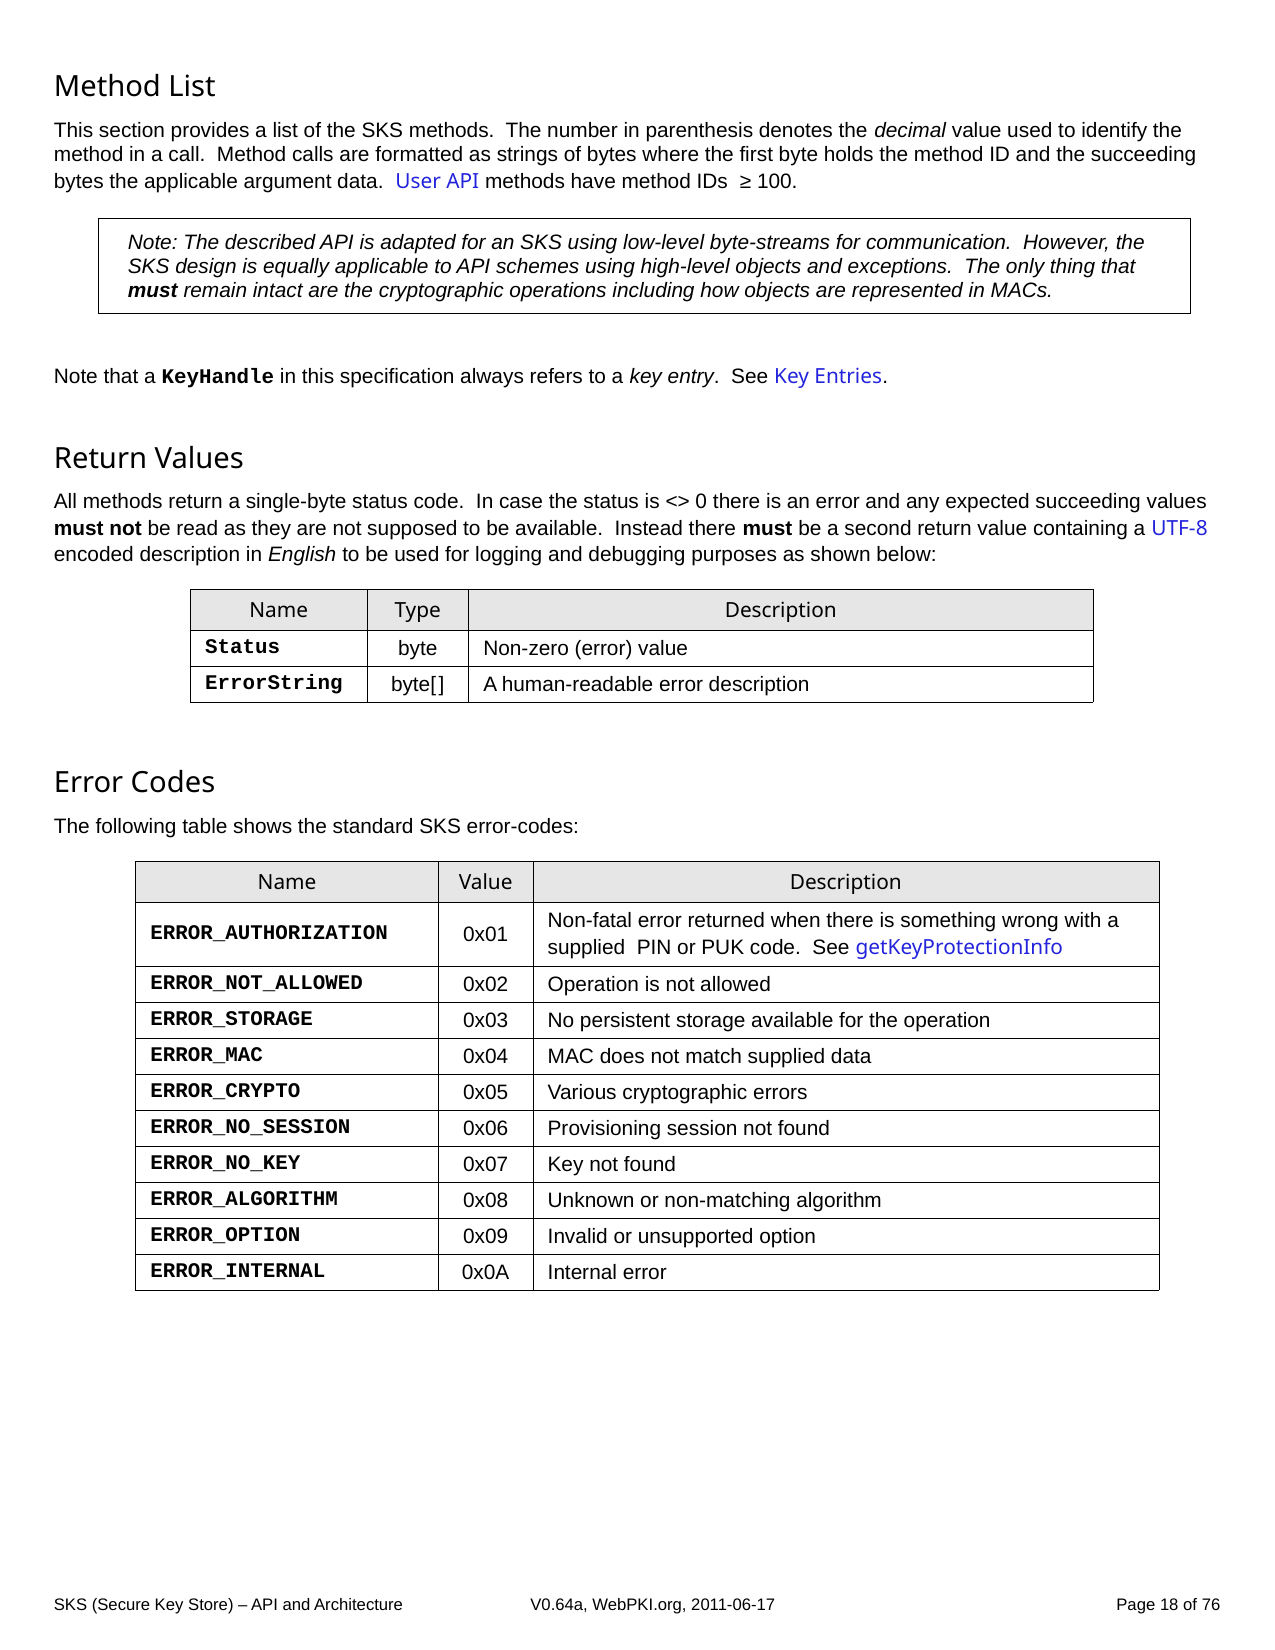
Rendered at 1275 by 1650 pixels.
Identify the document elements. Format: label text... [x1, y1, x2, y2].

table_cell 0x09 [439, 1219, 533, 1254]
table_cell ERROR_NO_SESSION [136, 1111, 438, 1146]
table_cell ERROR_AUTHORIZATION [136, 903, 438, 966]
table_header Value [439, 862, 533, 902]
text The following table shows the standard SKS error-codes: [54, 813, 1221, 861]
table_header Description [469, 590, 1093, 630]
table_header Type [368, 590, 468, 630]
table_cell Invalid or unsupported option [534, 1219, 1159, 1254]
subtitle Error Codes [54, 761, 1221, 801]
table_cell ERROR_MAC [136, 1039, 438, 1074]
table_cell No persistent storage available for the operation [534, 1003, 1159, 1038]
table_cell ERROR_CRYPTO [136, 1075, 438, 1110]
table_cell 0x08 [439, 1183, 533, 1218]
table_cell 0x04 [439, 1039, 533, 1074]
table_cell 0x0A [439, 1255, 533, 1289]
table_cell Provisioning session not found [534, 1111, 1159, 1146]
table_cell 0x07 [439, 1147, 533, 1182]
table_cell Non-zero (error) value [469, 631, 1093, 666]
table_cell ERROR_NO_KEY [136, 1147, 438, 1182]
table_cell ErrorString [191, 667, 367, 702]
table_cell byte [368, 631, 468, 666]
table_header Name [136, 862, 438, 902]
table_cell 0x03 [439, 1003, 533, 1038]
text Note that a KeyHandle in this specification always refers to a key entry. See Key Entries. [54, 361, 1221, 389]
table_cell ERROR_NOT_ALLOWED [136, 967, 438, 1002]
table_cell ERROR_ALGORITHM [136, 1183, 438, 1218]
subtitle Return Values [54, 437, 1221, 477]
text This section provides a list of the SKS methods. The number in parenthesis denotes the decimal value used to identify the method in a call. Method calls are formatted as strings of bytes where the first byte holds the method ID and the succeeding bytes the applicable argument data. User API methods have method IDs ≥ 100. [54, 118, 1221, 194]
table_cell byte⁮[ ] [368, 667, 468, 702]
table_cell Unknown or non-matching algorithm [534, 1183, 1159, 1218]
table_cell Various cryptographic errors [534, 1075, 1159, 1110]
table_cell Operation is not allowed [534, 967, 1159, 1002]
table_cell 0x01 [439, 903, 533, 966]
table_cell Status [191, 631, 367, 666]
table_header Description [534, 862, 1159, 902]
table_cell ERROR_STORAGE [136, 1003, 438, 1038]
table_cell 0x05 [439, 1075, 533, 1110]
table_header Name [191, 590, 367, 630]
table_header Note: The described API is adapted for an SKS using low-level byte-streams for communication. However, the SKS design is equally applicable to API schemes using high-level objects and exceptions. The only thing that must remain intact are the cryptographic operations including how objects are represented in MACs. [99, 219, 1190, 313]
table_cell Internal error [534, 1255, 1159, 1289]
table_cell A human-readable error description [469, 667, 1093, 702]
table_cell MAC does not match supplied data [534, 1039, 1159, 1074]
table_cell ERROR_OPTION [136, 1219, 438, 1254]
table_cell Key not found [534, 1147, 1159, 1182]
table_cell Non-fatal error returned when there is something wrong with a supplied PIN or PUK code. See getKeyProtectionInfo [534, 903, 1159, 966]
text All methods return a single-byte status code. In case the status is <> 0 there is an error and any expected succeeding values must not be read as they are not supposed to be available. Instead there must be a second return value containing a UTF-8 encoded description in English to be used for logging and debugging purposes as shown below: [54, 489, 1221, 589]
table_cell 0x06 [439, 1111, 533, 1146]
table_cell 0x02 [439, 967, 533, 1002]
subtitle Method List [54, 66, 1221, 105]
table_cell ERROR_INTERNAL [136, 1255, 438, 1289]
